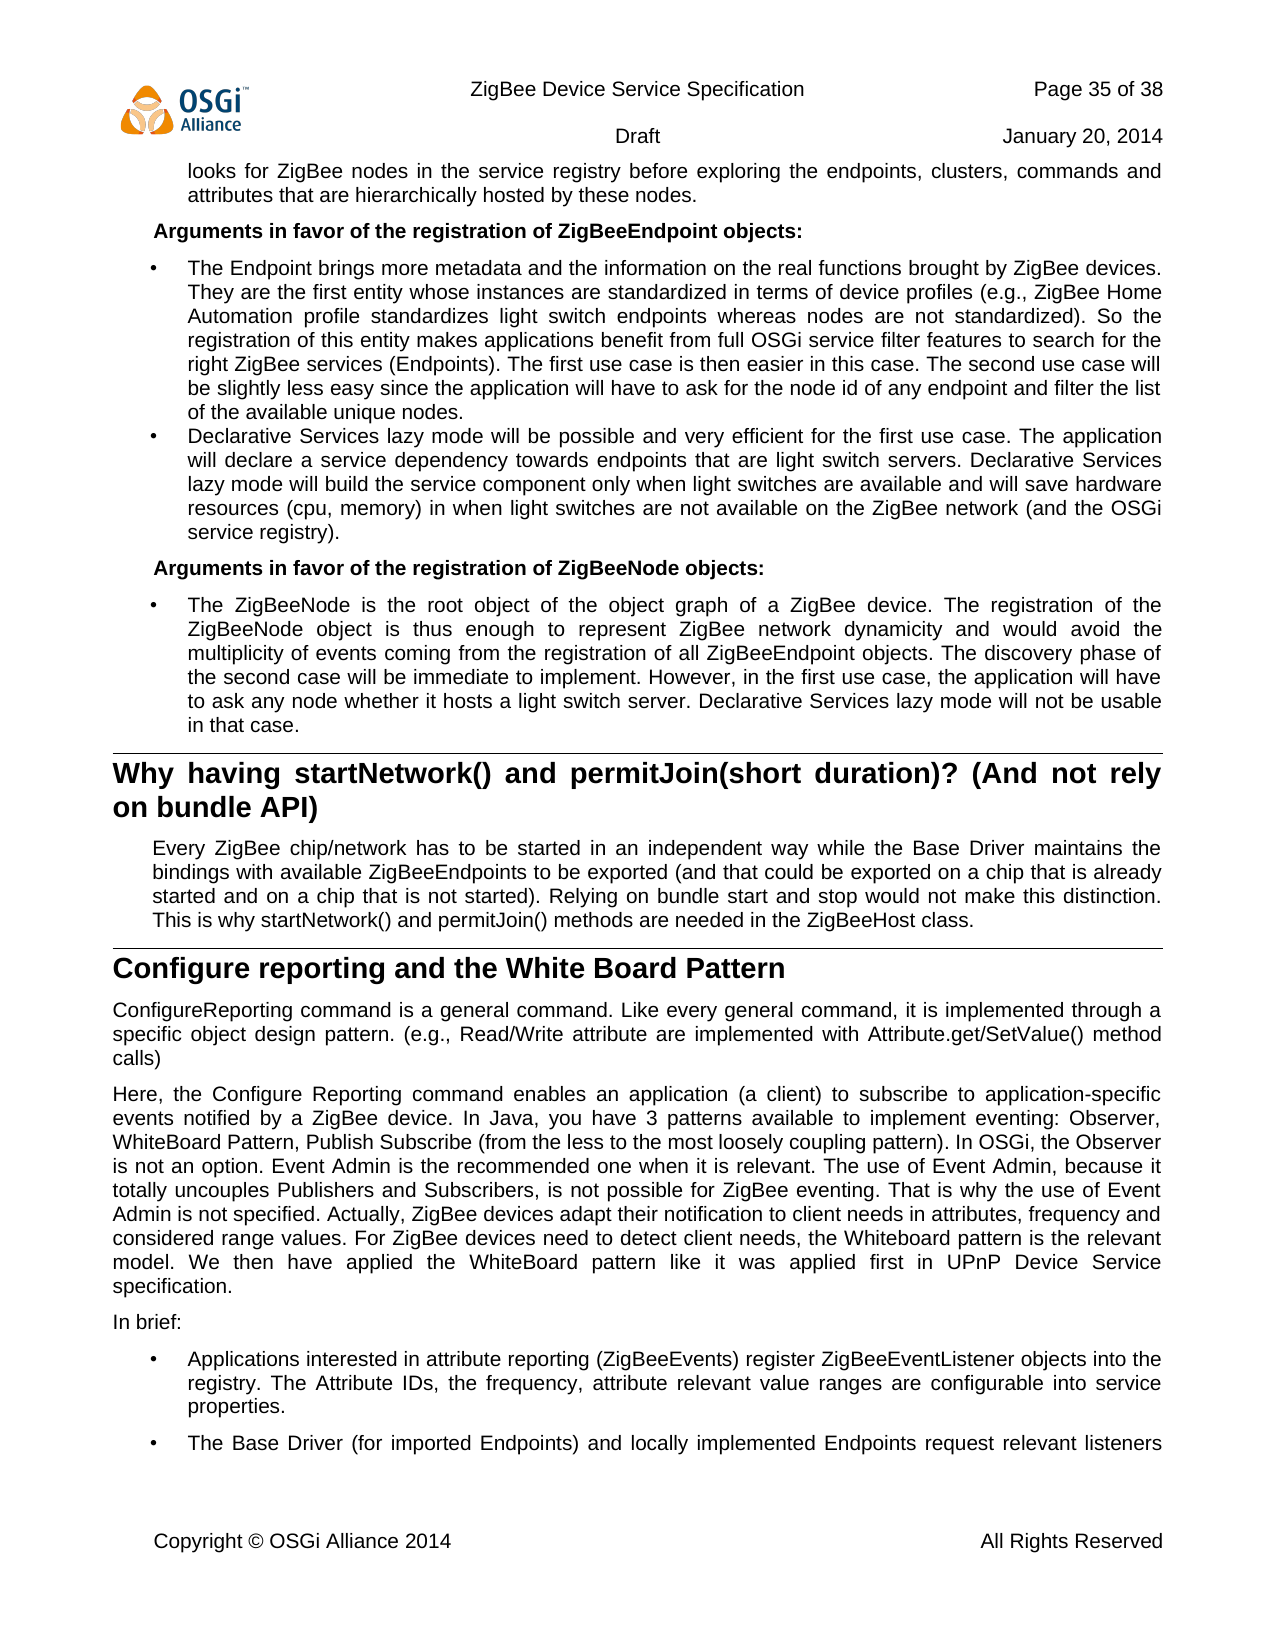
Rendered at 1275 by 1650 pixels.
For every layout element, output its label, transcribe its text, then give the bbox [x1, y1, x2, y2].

subtitle Why having startNetwork() and permitJoin(short duration)? (And not rely on bundle API) [112, 754, 1163, 823]
list The Endpoint brings more metadata and the information on the real functions brought by ZigBee devices. They are the first entity whose instances are standardized in terms of device profiles (e.g., ZigBee Home Automation profile standardizes light switch endpoints whereas nodes are not standardized). So the registration of this entity makes applications benefit from full OSGi service filter features to search for the right ZigBee services (Endpoints). The first use case is then easier in this case. The second use case will be slightly less easy since the application will have to ask for the node id of any endpoint and filter the list of the available unique nodes. [150, 256, 1163, 424]
list Declarative Services lazy mode will be possible and very efficient for the first use case. The application will declare a service dependency towards endpoints that are light switch servers. Declarative Services lazy mode will build the service component only when light switches are available and will save hardware resources (cpu, memory) in when light switches are not available on the ZigBee network (and the OSGi service registry). [150, 424, 1163, 543]
text Here, the Configure Reporting command enables an application (a client) to subscribe to application-specific events notified by a ZigBee device. In Java, you have 3 patterns available to implement eventing: Observer, WhiteBoard Pattern, Publish Subscribe (from the less to the most loosely coupling pattern). In OSGi, the Observer is not an option. Event Admin is the recommended one when it is relevant. The use of Event Admin, because it totally uncouples Publishers and Subscribers, is not possible for ZigBee eventing. That is why the use of Event Admin is not specified. Actually, ZigBee devices adapt their notification to client needs in attributes, frequency and considered range values. For ZigBee devices need to detect client needs, the Whiteboard pattern is the relevant model. We then have applied the WhiteBoard pattern like it was applied first in UPnP Device Service specification. [112, 1082, 1163, 1297]
text Arguments in favor of the registration of ZigBeeEndpoint objects: [153, 219, 1163, 243]
subtitle Configure reporting and the White Board Pattern [112, 949, 1163, 985]
text In brief: [112, 1310, 1163, 1334]
text Every ZigBee chip/network has to be started in an independent way while the Base Driver maintains the bindings with available ZigBeeEndpoints to be exported (and that could be exported on a chip that is already started and on a chip that is not started). Relying on bundle start and stop would not make this distinction. This is why startNetwork() and permitJoin() methods are needed in the ZigBeeHost class. [152, 836, 1163, 932]
list The ZigBeeNode is the root object of the object graph of a ZigBee device. The registration of the ZigBeeNode object is thus enough to represent ZigBee network dynamicity and would avoid the multiplicity of events coming from the registration of all ZigBeeEndpoint objects. The discovery phase of the second case will be immediate to implement. However, in the first use case, the application will have to ask any node whether it hosts a light switch server. Declarative Services lazy mode will not be usable in that case. [150, 592, 1163, 736]
picture [113, 78, 257, 142]
list looks for ZigBee nodes in the service registry before exploring the endpoints, clusters, commands and attributes that are hierarchically hosted by these nodes. [150, 159, 1163, 207]
text ConfigureReporting command is a general command. Like every general command, it is implemented through a specific object design pattern. (e.g., Read/Write attribute are implemented with Attribute.get/SetValue() method calls) [112, 997, 1163, 1069]
list Applications interested in attribute reporting (ZigBeeEvents) register ZigBeeEventListener objects into the registry. The Attribute IDs, the frequency, attribute relevant value ranges are configurable into service properties. [150, 1346, 1163, 1418]
list The Base Driver (for imported Endpoints) and locally implemented Endpoints request relevant listeners [150, 1431, 1163, 1455]
text Arguments in favor of the registration of ZigBeeNode objects: [153, 556, 1163, 580]
